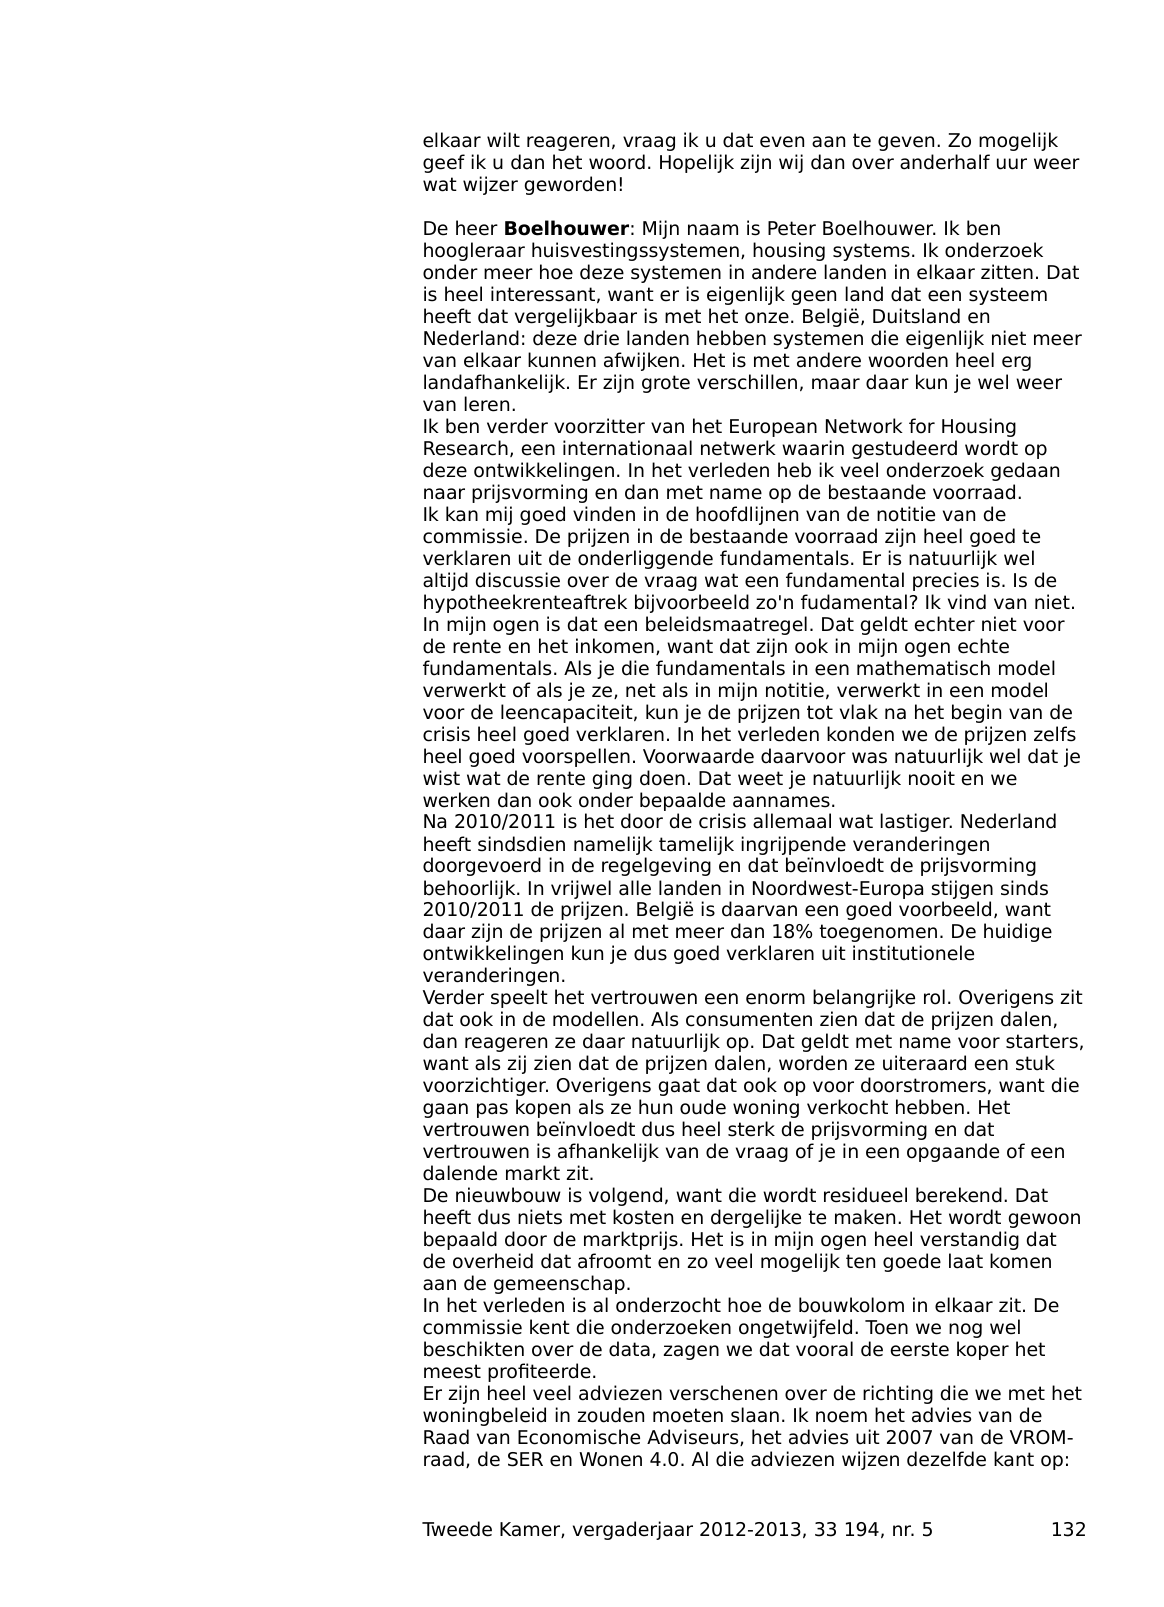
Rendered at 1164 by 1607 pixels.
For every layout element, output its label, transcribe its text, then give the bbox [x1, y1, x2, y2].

text Ik ben verder voorzitter van het European Network for Housing Research, een internationaal netwerk waarin gestudeerd wordt op deze ontwikkelingen. In het verleden heb ik veel onderzoek gedaan naar prijsvorming en dan met name op de bestaande voorraad. [422, 416, 1087, 504]
text Ik kan mij goed vinden in de hoofdlijnen van de notitie van de commissie. De prijzen in de bestaande voorraad zijn heel goed te verklaren uit de onderliggende fundamentals. Er is natuurlijk wel altijd discussie over de vraag wat een fundamental precies is. Is de hypotheekrenteaftrek bijvoorbeeld zo'n fudamental? Ik vind van niet. In mijn ogen is dat een beleidsmaatregel. Dat geldt echter niet voor de rente en het inkomen, want dat zijn ook in mijn ogen echte fundamentals. Als je die fundamentals in een mathematisch model verwerkt of als je ze, net als in mijn notitie, verwerkt in een model voor de leencapaciteit, kun je de prijzen tot vlak na het begin van de crisis heel goed verklaren. In het verleden konden we de prijzen zelfs heel goed voorspellen. Voorwaarde daarvoor was natuurlijk wel dat je wist wat de rente ging doen. Dat weet je natuurlijk nooit en we werken dan ook onder bepaalde aannames. [422, 504, 1087, 811]
text Er zijn heel veel adviezen verschenen over de richting die we met het woningbeleid in zouden moeten slaan. Ik noem het advies van de Raad van Economische Adviseurs, het advies uit 2007 van de VROM-raad, de SER en Wonen 4.0. Al die adviezen wijzen dezelfde kant op: [422, 1383, 1087, 1471]
text In het verleden is al onderzocht hoe de bouwkolom in elkaar zit. De commissie kent die onderzoeken ongetwijfeld. Toen we nog wel beschikten over de data, zagen we dat vooral de eerste koper het meest profiteerde. [422, 1295, 1087, 1383]
text De heer Boelhouwer: Mijn naam is Peter Boelhouwer. Ik ben hoogleraar huisvestingssystemen, housing systems. Ik onderzoek onder meer hoe deze systemen in andere landen in elkaar zitten. Dat is heel interessant, want er is eigenlijk geen land dat een systeem heeft dat vergelijkbaar is met het onze. België, Duitsland en Nederland: deze drie landen hebben systemen die eigenlijk niet meer van elkaar kunnen afwijken. Het is met andere woorden heel erg landafhankelijk. Er zijn grote verschillen, maar daar kun je wel weer van leren. [422, 218, 1087, 416]
text elkaar wilt reageren, vraag ik u dat even aan te geven. Zo mogelijk geef ik u dan het woord. Hopelijk zijn wij dan over anderhalf uur weer wat wijzer geworden! [422, 130, 1087, 196]
text De nieuwbouw is volgend, want die wordt residueel berekend. Dat heeft dus niets met kosten en dergelijke te maken. Het wordt gewoon bepaald door de marktprijs. Het is in mijn ogen heel verstandig dat de overheid dat afroomt en zo veel mogelijk ten goede laat komen aan de gemeenschap. [422, 1185, 1087, 1295]
text Verder speelt het vertrouwen een enorm belangrijke rol. Overigens zit dat ook in de modellen. Als consumenten zien dat de prijzen dalen, dan reageren ze daar natuurlijk op. Dat geldt met name voor starters, want als zij zien dat de prijzen dalen, worden ze uiteraard een stuk voorzichtiger. Overigens gaat dat ook op voor doorstromers, want die gaan pas kopen als ze hun oude woning verkocht hebben. Het vertrouwen beïnvloedt dus heel sterk de prijsvorming en dat vertrouwen is afhankelijk van de vraag of je in een opgaande of een dalende markt zit. [422, 987, 1087, 1185]
text Na 2010/2011 is het door de crisis allemaal wat lastiger. Nederland heeft sindsdien namelijk tamelijk ingrijpende veranderingen doorgevoerd in de regelgeving en dat beïnvloedt de prijsvorming behoorlijk. In vrijwel alle landen in Noordwest-Europa stijgen sinds 2010/2011 de prijzen. België is daarvan een goed voorbeeld, want daar zijn de prijzen al met meer dan 18% toegenomen. De huidige ontwikkelingen kun je dus goed verklaren uit institutionele veranderingen. [422, 811, 1087, 987]
